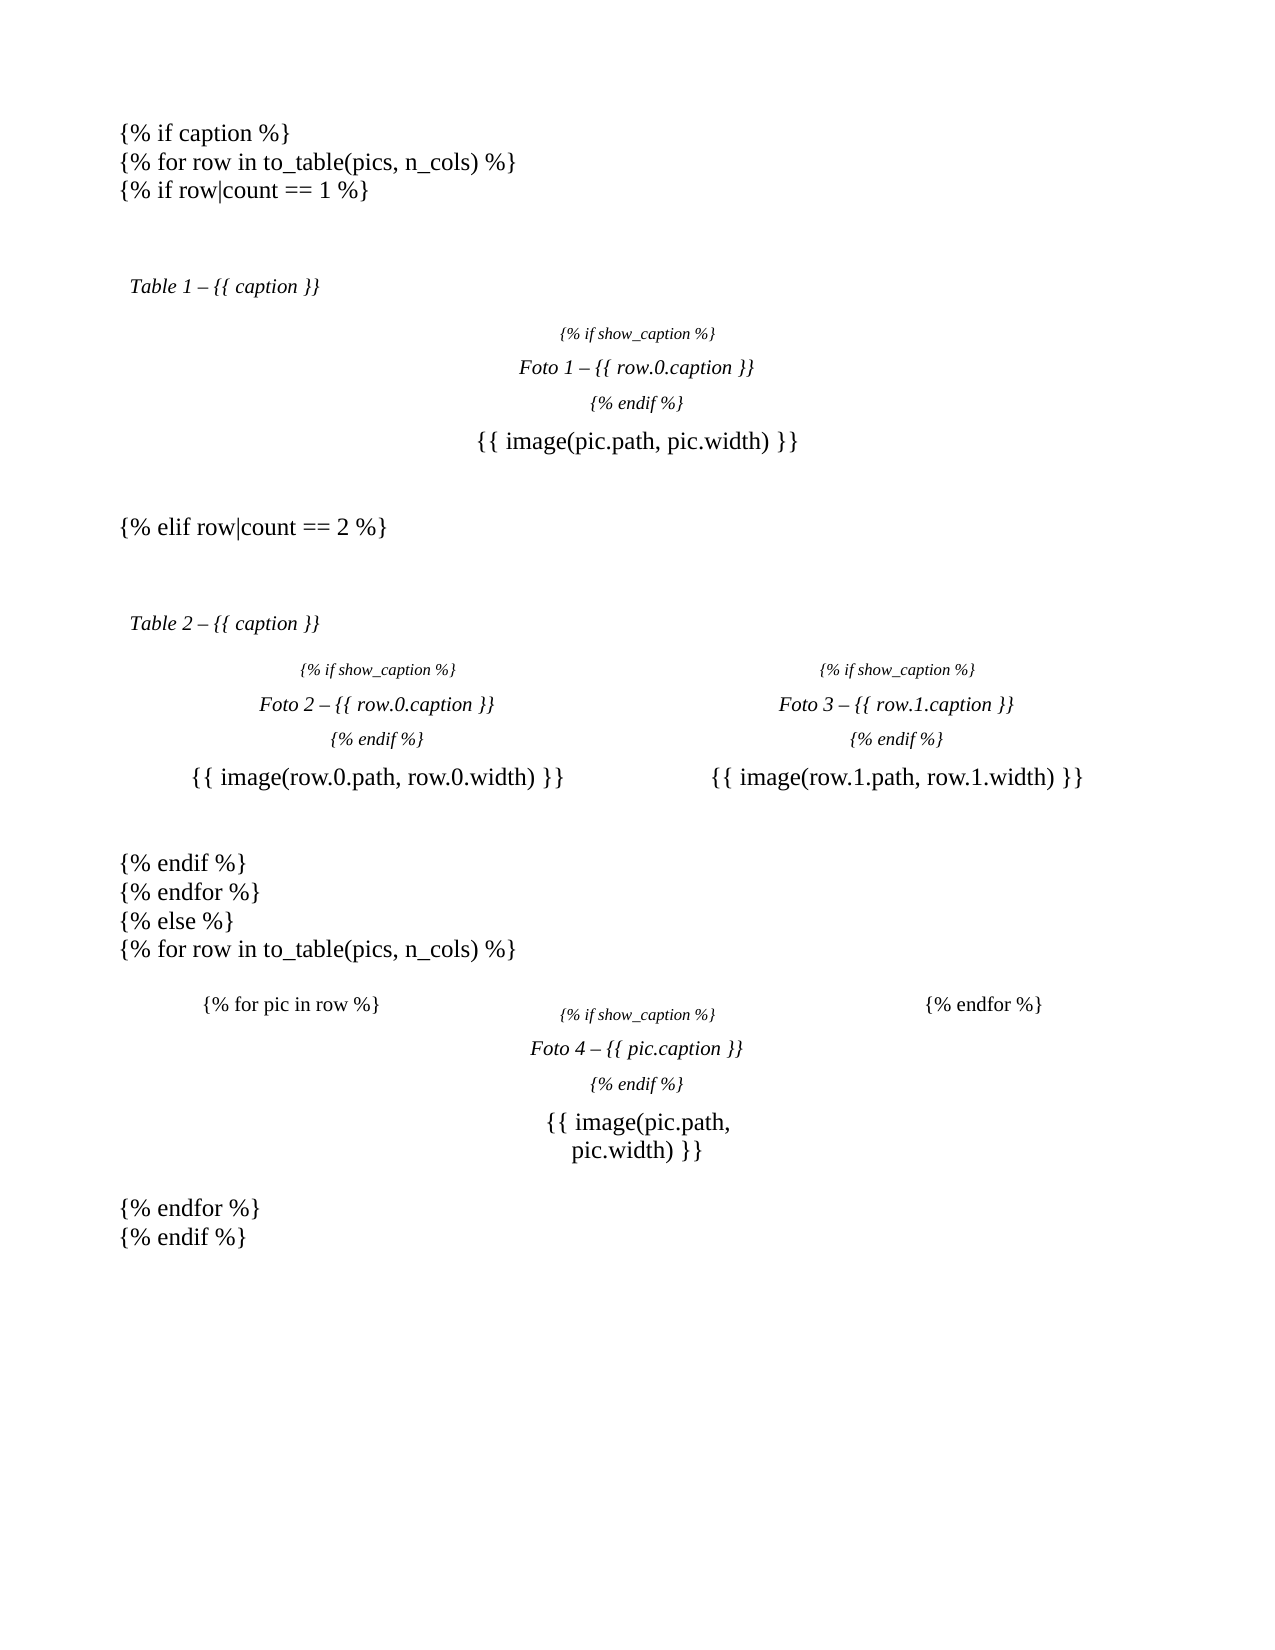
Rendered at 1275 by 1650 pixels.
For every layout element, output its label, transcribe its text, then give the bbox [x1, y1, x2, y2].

text {% for row in to_table(pics, n_cols) %} [118, 147, 1157, 176]
table_header {% if show_caption %} Foto 4 – {{ pic.caption }} {% endif %} {{ image(pic.path, pic.width) }} [464, 992, 811, 1164]
text {% endif %} [118, 1222, 1157, 1251]
text {% if row|count == 1 %} [118, 176, 1157, 204]
table_cell {% if show_caption %} Foto 3 – {{ row.1.caption }} {% endif %} {{ image(row.1.path, row.1.width) }} [638, 647, 1157, 791]
text {% for row in to_table(pics, n_cols) %} [118, 934, 1157, 963]
text {% if caption %} [118, 118, 1157, 147]
text {% endfor %} [118, 1193, 1157, 1222]
table_header {% for pic in row %} [118, 992, 464, 1164]
table_cell {% if show_caption %} Foto 2 – {{ row.0.caption }} {% endif %} {{ image(row.0.path, row.0.width) }} [118, 647, 637, 791]
table_cell {% if show_caption %} Foto 1 – {{ row.0.caption }} {% endif %} {{ image(pic.path, pic.width) }} [118, 311, 1157, 454]
table_header Table 2 – {{ caption }} [118, 598, 637, 647]
table_header {% endfor %} [811, 992, 1157, 1164]
text {% else %} [118, 906, 1157, 934]
table_header [638, 598, 1157, 647]
table_header Table 1 – {{ caption }} [118, 262, 1157, 311]
text {% elif row|count == 2 %} [118, 512, 1157, 541]
text {% endif %} [118, 848, 1157, 877]
text {% endfor %} [118, 877, 1157, 906]
